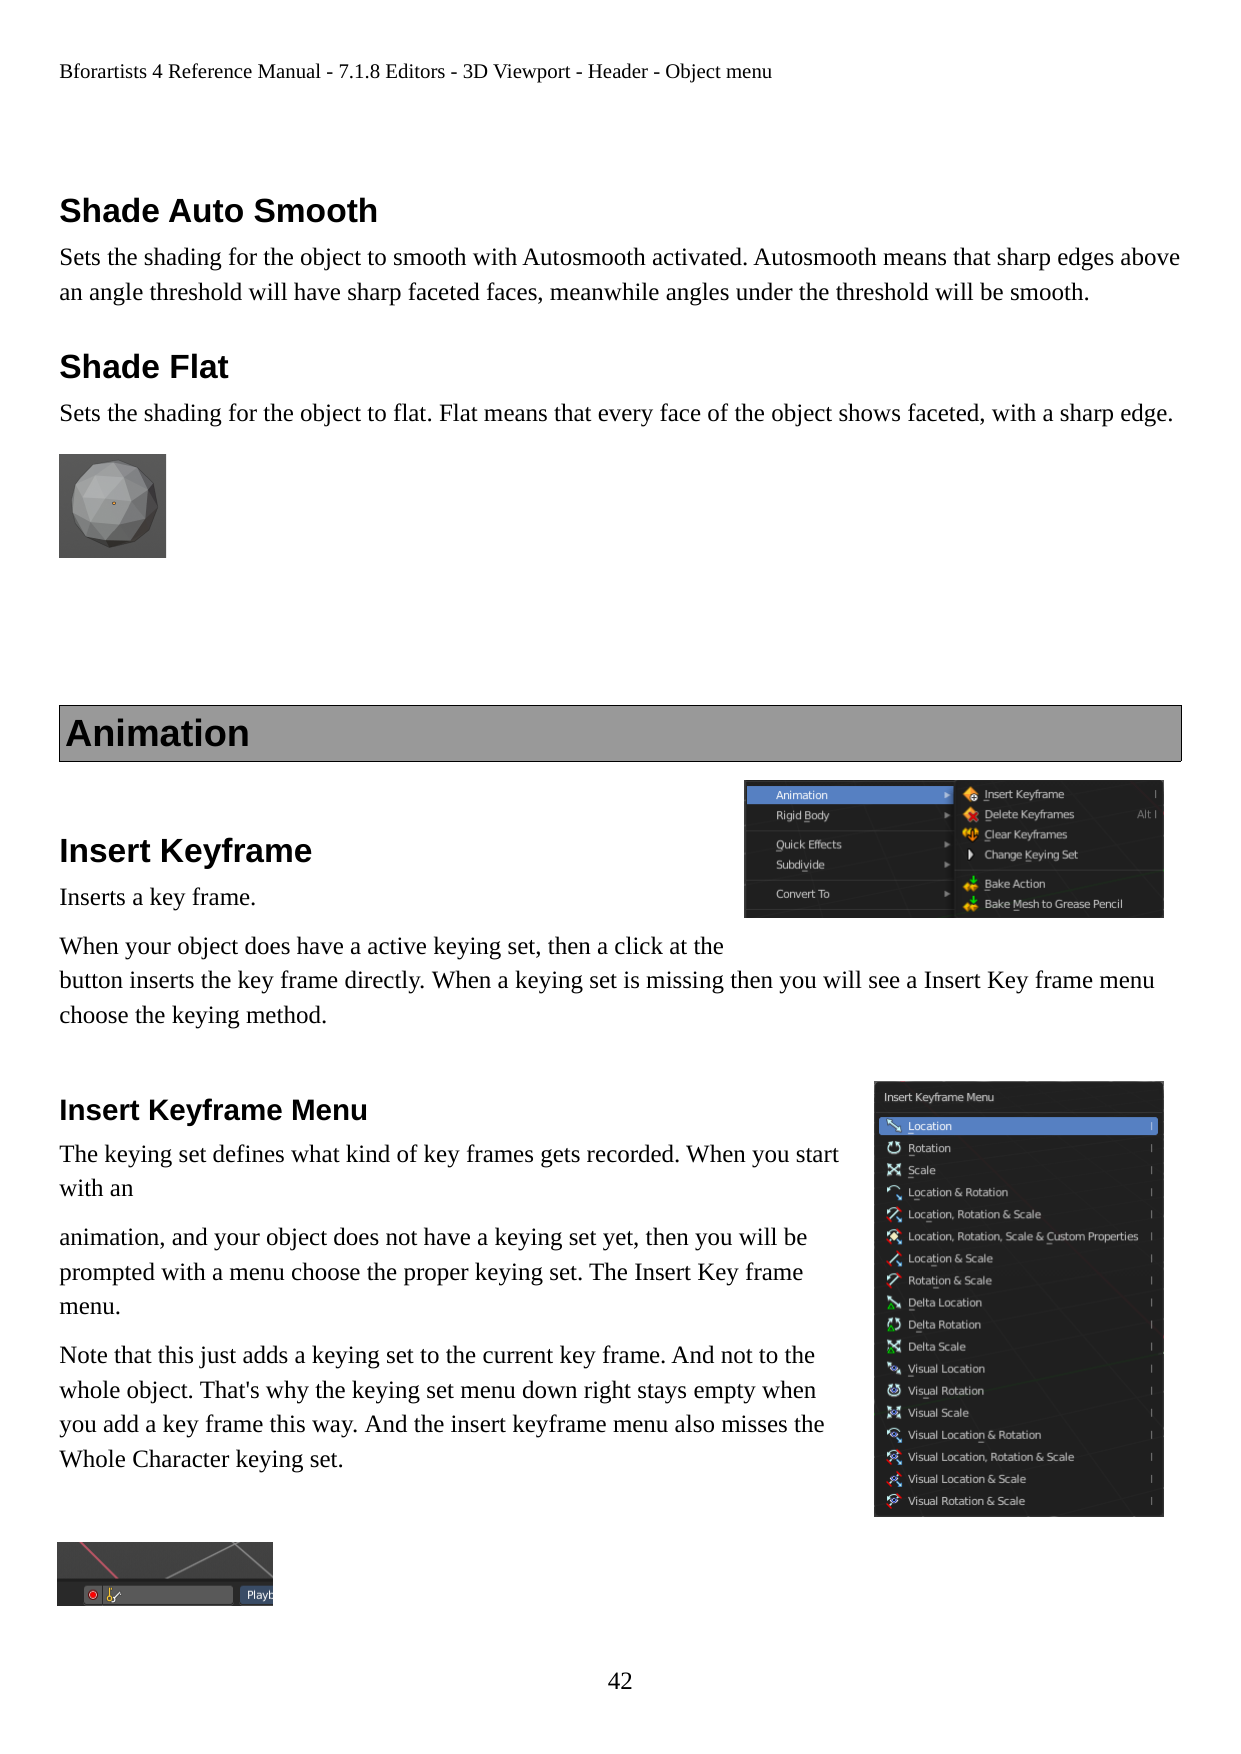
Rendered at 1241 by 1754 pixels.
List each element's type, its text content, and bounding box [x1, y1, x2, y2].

picture [744, 780, 1164, 918]
text Note that this just adds a keying set to the current key frame. And not to the whole object. That's why the keying set menu down right stays empty when you add a key frame this way. And the insert keyframe menu also misses the Whole Character keying set. [59, 1340, 874, 1472]
subtitle Insert Keyframe Menu [59, 1092, 874, 1126]
text Sets the shading for the object to flat. Flat means that every face of the object shows faceted, with a sharp edge. [59, 398, 1181, 426]
picture [57, 1542, 273, 1606]
text When your object does have a active keying set, then a click at the button inserts the key frame directly. When a keying set is missing then you will see a Insert Key frame menu choose the keying method. [59, 931, 1181, 1028]
text Inserts a key frame. [59, 882, 744, 911]
picture [874, 1081, 1164, 1517]
picture [59, 454, 167, 558]
text Sets the shading for the object to smooth with Autosmooth activated. Autosmooth means that sharp edges above an angle threshold will have sharp faceted faces, meanwhile angles under the threshold will be smooth. [59, 242, 1181, 305]
text animation, and your object does not have a keying set yet, then you will be prompted with a menu choose the proper keying set. The Insert Key frame menu. [59, 1222, 874, 1320]
text [1164, 882, 1181, 911]
text The keying set defines what kind of key frames gets recorded. When you start with an [59, 1139, 874, 1202]
subtitle Shade Auto Smooth [59, 191, 1181, 229]
subtitle [1164, 1092, 1181, 1126]
subtitle Shade Flat [59, 346, 1181, 385]
subtitle Insert Keyframe [59, 831, 744, 869]
subtitle [1164, 831, 1181, 869]
table_header Animation [60, 706, 1181, 761]
